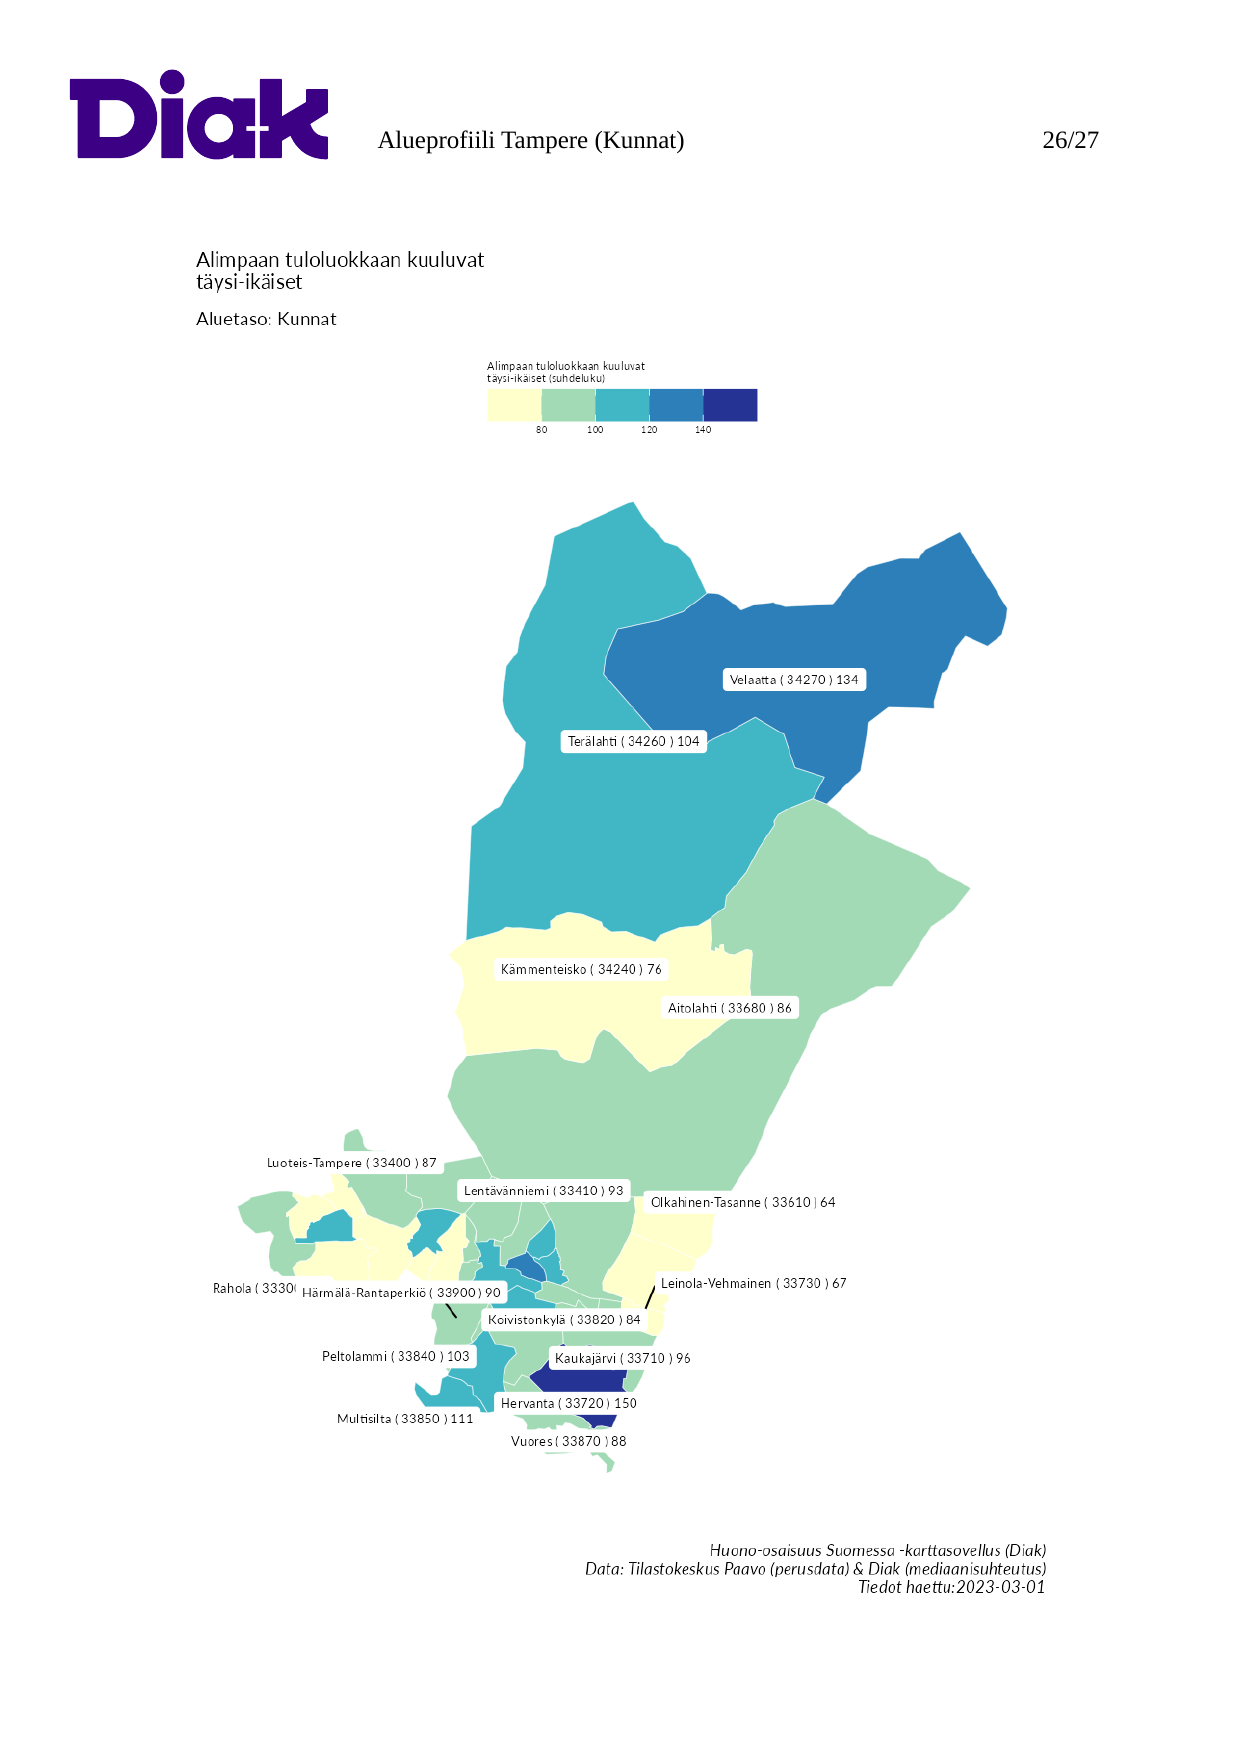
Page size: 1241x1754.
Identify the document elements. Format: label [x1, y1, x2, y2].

picture [61, 196, 1179, 1651]
